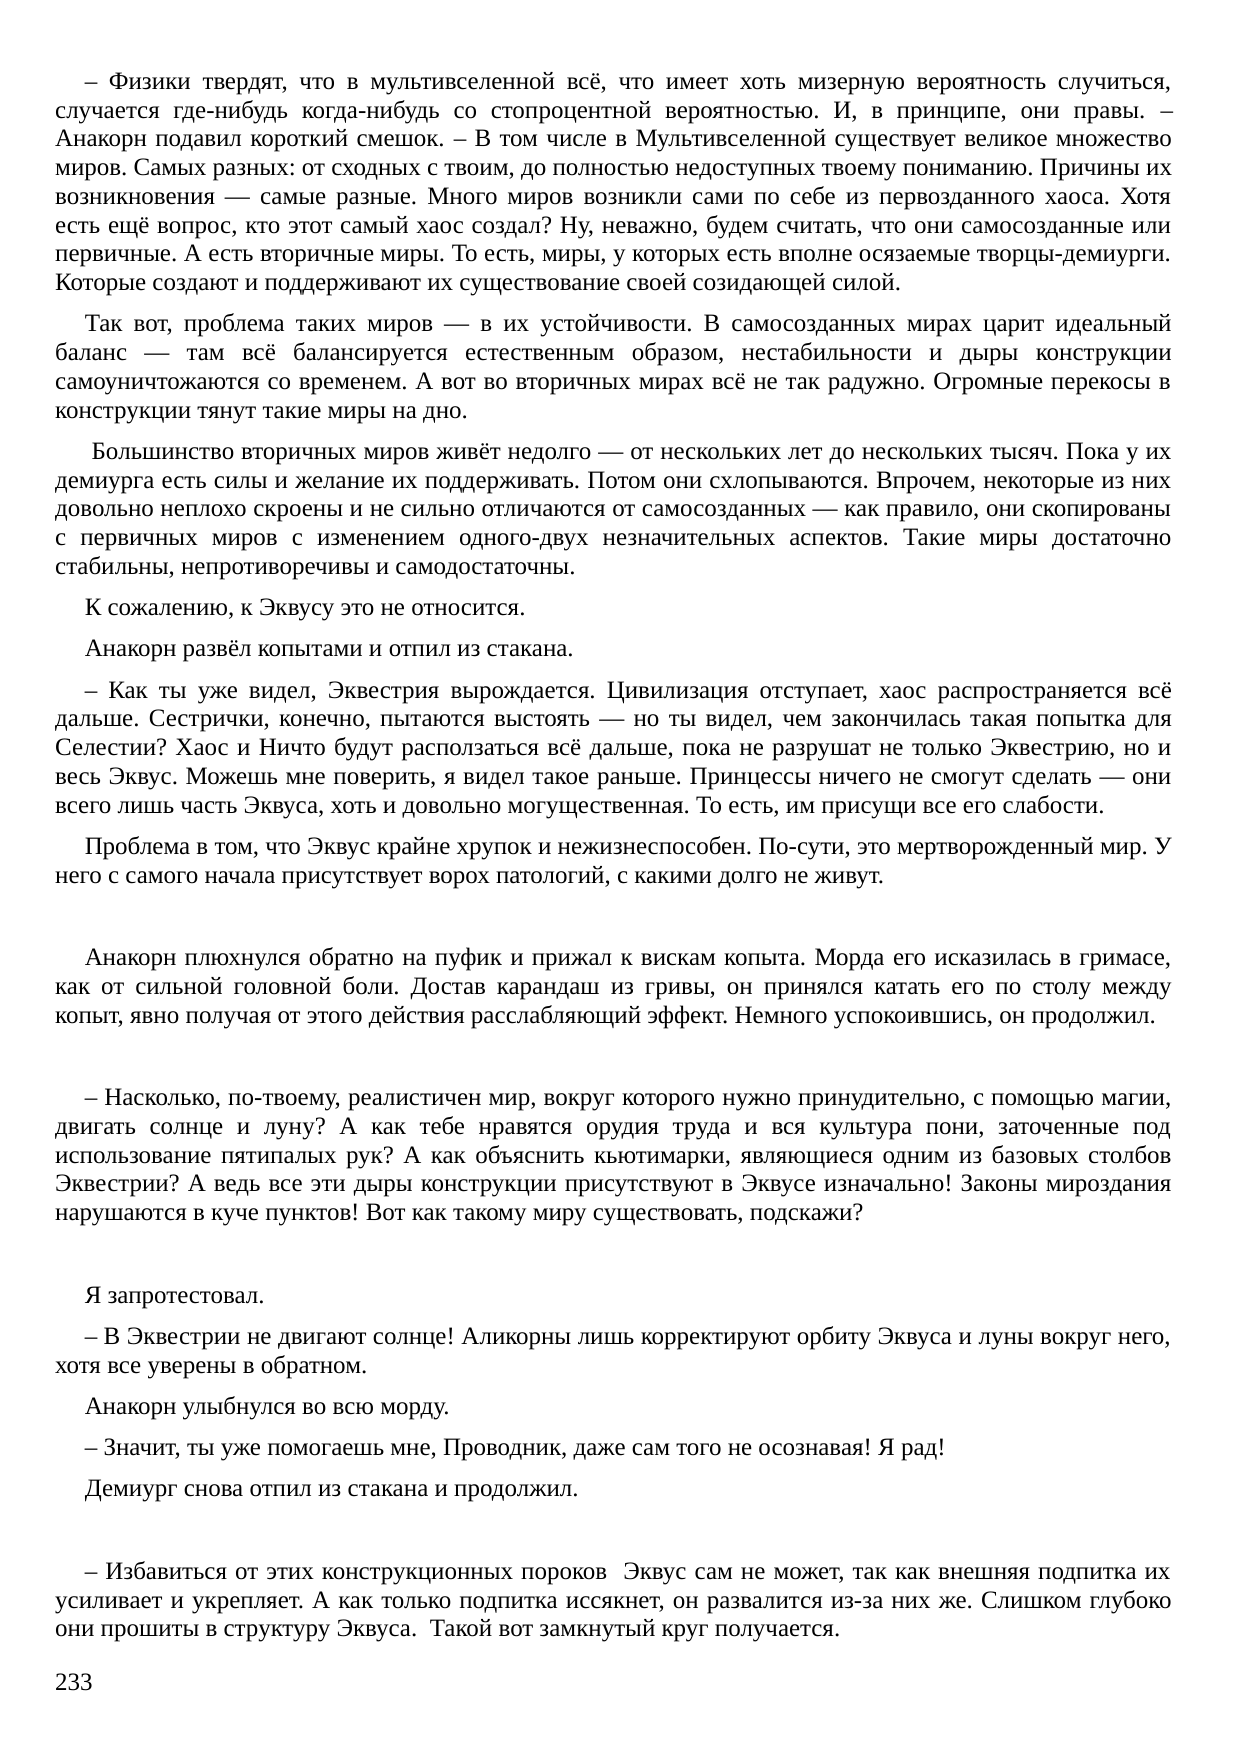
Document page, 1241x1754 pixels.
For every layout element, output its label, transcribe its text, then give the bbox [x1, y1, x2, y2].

text К сожалению, к Эквусу это не относится. [55, 592, 1173, 621]
text Я запротестовал. [55, 1280, 1173, 1308]
text – Физики твердят, что в мультивселенной всё, что имеет хоть мизерную вероятность случиться, случается где-нибудь когда-нибудь со стопроцентной вероятностью. И, в принципе, они правы. – Анакорн подавил короткий смешок. – В том числе в Мультивселенной существует великое множество миров. Самых разных: от сходных с твоим, до полностью недоступных твоему пониманию. Причины их возникновения — самые разные. Много миров возникли сами по себе из первозданного хаоса. Хотя есть ещё вопрос, кто этот самый хаос создал? Ну, неважно, будем считать, что они самосозданные или первичные. А есть вторичные миры. То есть, миры, у которых есть вполне осязаемые творцы-демиурги. Которые создают и поддерживают их существование своей созидающей силой. [55, 66, 1173, 296]
text Анакорн плюхнулся обратно на пуфик и прижал к вискам копыта. Морда его исказилась в гримасе, как от сильной головной боли. Достав карандаш из гривы, он принялся катать его по столу между копыт, явно получая от этого действия расслабляющий эффект. Немного успокоившись, он продолжил. [55, 942, 1173, 1028]
text Анакорн развёл копытами и отпил из стакана. [55, 633, 1173, 662]
text Демиург снова отпил из стакана и продолжил. [55, 1473, 1173, 1502]
text Так вот, проблема таких миров — в их устойчивости. В самосозданных мирах царит идеальный баланс — там всё балансируется естественным образом, нестабильности и дыры конструкции самоуничтожаются со временем. А вот во вторичных мирах всё не так радужно. Огромные перекосы в конструкции тянут такие миры на дно. [55, 308, 1173, 423]
text Анакорн улыбнулся во всю морду. [55, 1391, 1173, 1420]
text – Значит, ты уже помогаешь мне, Проводник, даже сам того не осознавая! Я рад! [55, 1432, 1173, 1461]
text – Избавиться от этих конструкционных пороков Эквус сам не может, так как внешняя подпитка их усиливает и укрепляет. А как только подпитка иссякнет, он развалится из-за них же. Слишком глубоко они прошиты в структуру Эквуса. Такой вот замкнутый круг получается. [55, 1556, 1173, 1642]
text Проблема в том, что Эквус крайне хрупок и нежизнеспособен. По-сути, это мертворожденный мир. У него с самого начала присутствует ворох патологий, с какими долго не живут. [55, 831, 1173, 888]
text – В Эквестрии не двигают солнце! Аликорны лишь корректируют орбиту Эквуса и луны вокруг него, хотя все уверены в обратном. [55, 1321, 1173, 1378]
text Большинство вторичных миров живёт недолго — от нескольких лет до нескольких тысяч. Пока у их демиурга есть силы и желание их поддерживать. Потом они схлопываются. Впрочем, некоторые из них довольно неплохо скроены и не сильно отличаются от самосозданных — как правило, они скопированы с первичных миров с изменением одного-двух незначительных аспектов. Такие миры достаточно стабильны, непротиворечивы и самодостаточны. [55, 436, 1173, 580]
text – Насколько, по-твоему, реалистичен мир, вокруг которого нужно принудительно, с помощью магии, двигать солнце и луну? А как тебе нравятся орудия труда и вся культура пони, заточенные под использование пятипалых рук? А как объяснить кьютимарки, являющиеся одним из базовых столбов Эквестрии? А ведь все эти дыры конструкции присутствуют в Эквусе изначально! Законы мироздания нарушаются в куче пунктов! Вот как такому миру существовать, подскажи? [55, 1082, 1173, 1226]
text – Как ты уже видел, Эквестрия вырождается. Цивилизация отступает, хаос распространяется всё дальше. Сестрички, конечно, пытаются выстоять — но ты видел, чем закончилась такая попытка для Селестии? Хаос и Ничто будут расползаться всё дальше, пока не разрушат не только Эквестрию, но и весь Эквус. Можешь мне поверить, я видел такое раньше. Принцессы ничего не смогут сделать — они всего лишь часть Эквуса, хоть и довольно могущественная. То есть, им присущи все его слабости. [55, 675, 1173, 818]
